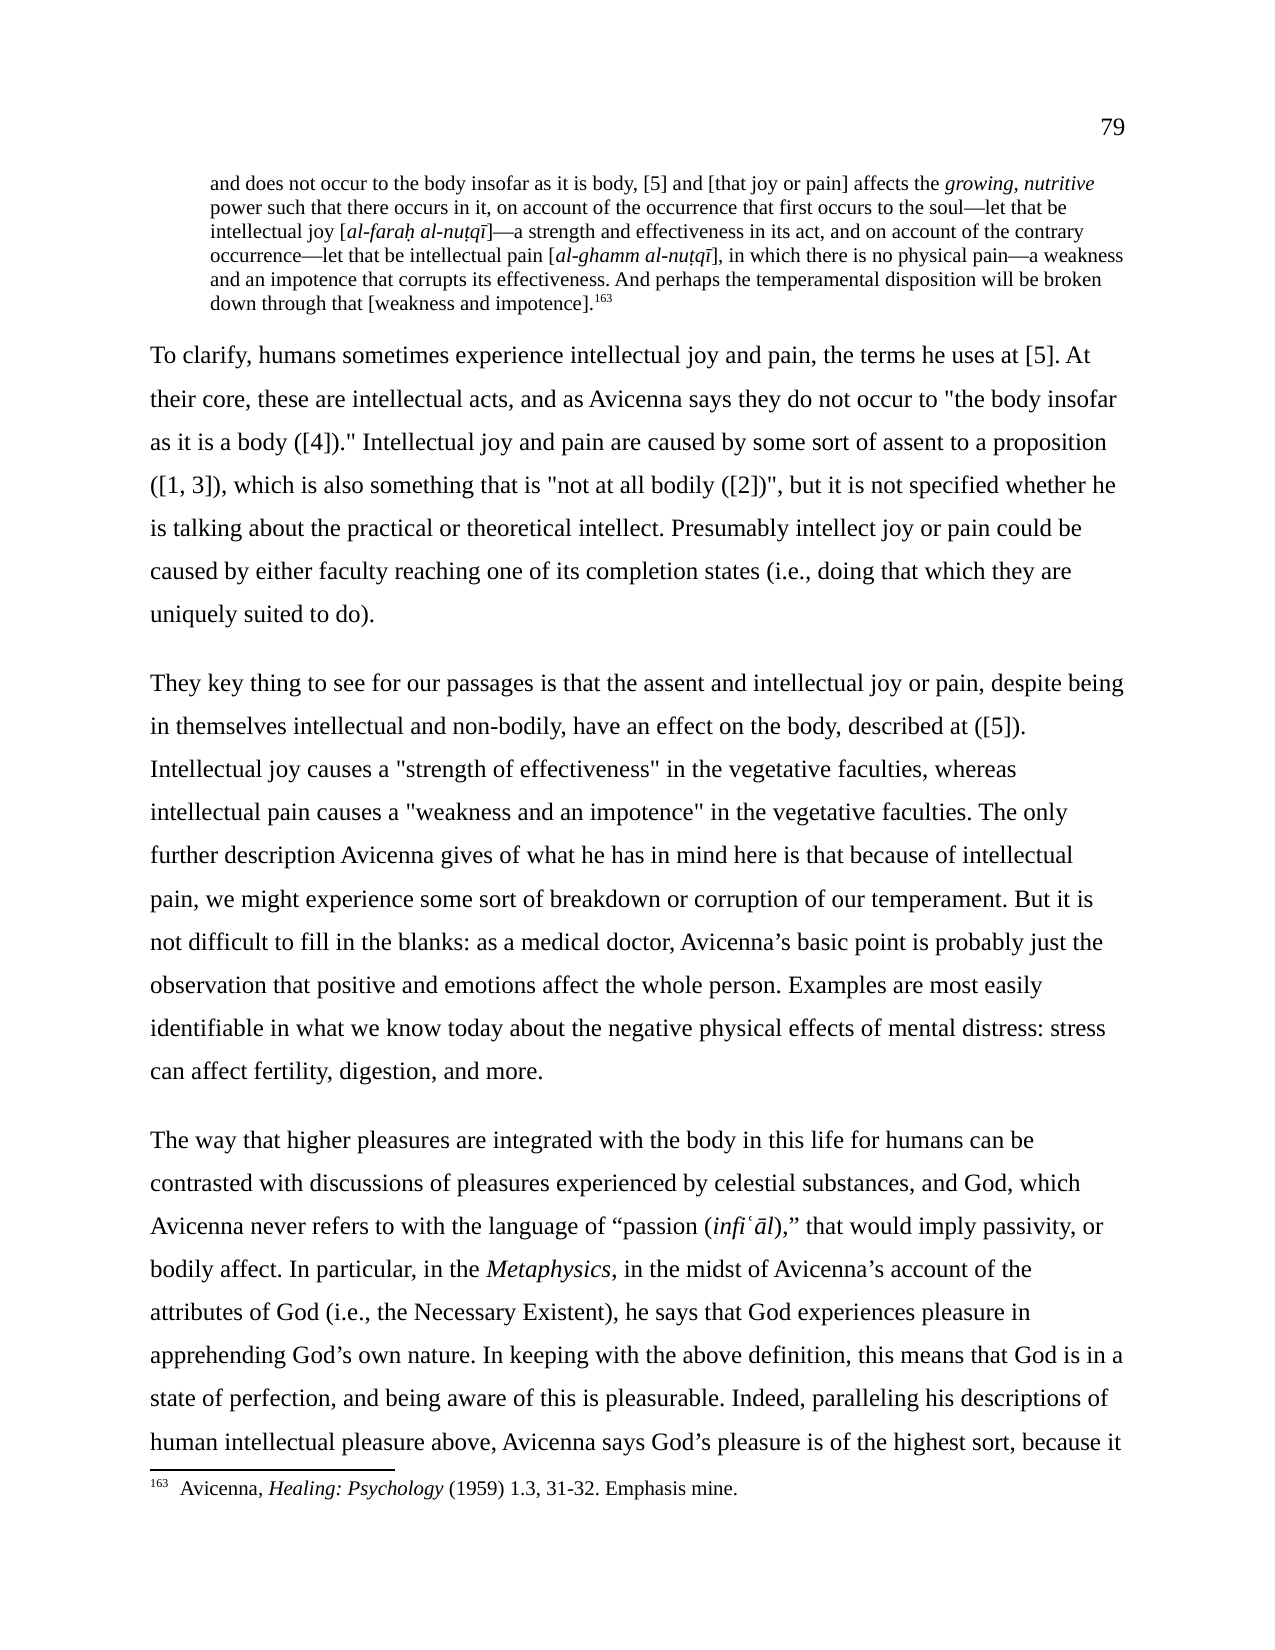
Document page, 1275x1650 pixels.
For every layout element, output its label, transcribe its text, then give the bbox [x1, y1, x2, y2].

text Avicenna, Healing: Psychology (1959) 1.3, 31-32. Emphasis mine. [150, 1476, 1125, 1500]
text They key thing to see for our passages is that the assent and intellectual joy or pain, despite being in themselves intellectual and non-bodily, have an effect on the body, described at ([5]). Intellectual joy causes a "strength of effectiveness" in the vegetative faculties, whereas intellectual pain causes a "weakness and an impotence" in the vegetative faculties. The only further description Avicenna gives of what he has in mind here is that because of intellectual pain, we might experience some sort of breakdown or corruption of our temperament. But it is not difficult to fill in the blanks: as a medical doctor, Avicenna’s basic point is probably just the observation that positive and emotions affect the whole person. Examples are most easily identifiable in what we know today about the negative physical effects of mental distress: stress can affect fertility, digestion, and more. [150, 668, 1125, 1085]
text The way that higher pleasures are integrated with the body in this life for humans can be contrasted with discussions of pleasures experienced by celestial substances, and God, which Avicenna never refers to with the language of “passion (infiʿāl),” that would imply passivity, or bodily affect. In particular, in the Metaphysics, in the midst of Avicenna’s account of the attributes of God (i.e., the Necessary Existent), he says that God experiences pleasure in apprehending God’s own nature. In keeping with the above definition, this means that God is in a state of perfection, and being aware of this is pleasurable. Indeed, paralleling his descriptions of human intellectual pleasure above, Avicenna says God’s pleasure is of the highest sort, because it [150, 1125, 1125, 1455]
text and does not occur to the body insofar as it is body, [5] and [that joy or pain] affects the growing, nutritive power such that there occurs in it, on account of the occurrence that first occurs to the soul—let that be intellectual joy [al-faraḥ al-nuṭqī]—a strength and effectiveness in its act, and on account of the contrary occurrence—let that be intellectual pain [al-ghamm al-nuṭqī], in which there is no physical pain—a weakness and an impotence that corrupts its effectiveness. And perhaps the temperamental disposition will be broken down through that [weakness and impotence]. [210, 171, 1125, 315]
text To clarify, humans sometimes experience intellectual joy and pain, the terms he uses at [5]. At their core, these are intellectual acts, and as Avicenna says they do not occur to "the body insofar as it is a body ([4])." Intellectual joy and pain are caused by some sort of assent to a proposition ([1, 3]), which is also something that is "not at all bodily ([2])", but it is not specified whether he is talking about the practical or theoretical intellect. Presumably intellect joy or pain could be caused by either faculty reaching one of its completion states (i.e., doing that which they are uniquely suited to do). [150, 341, 1125, 628]
